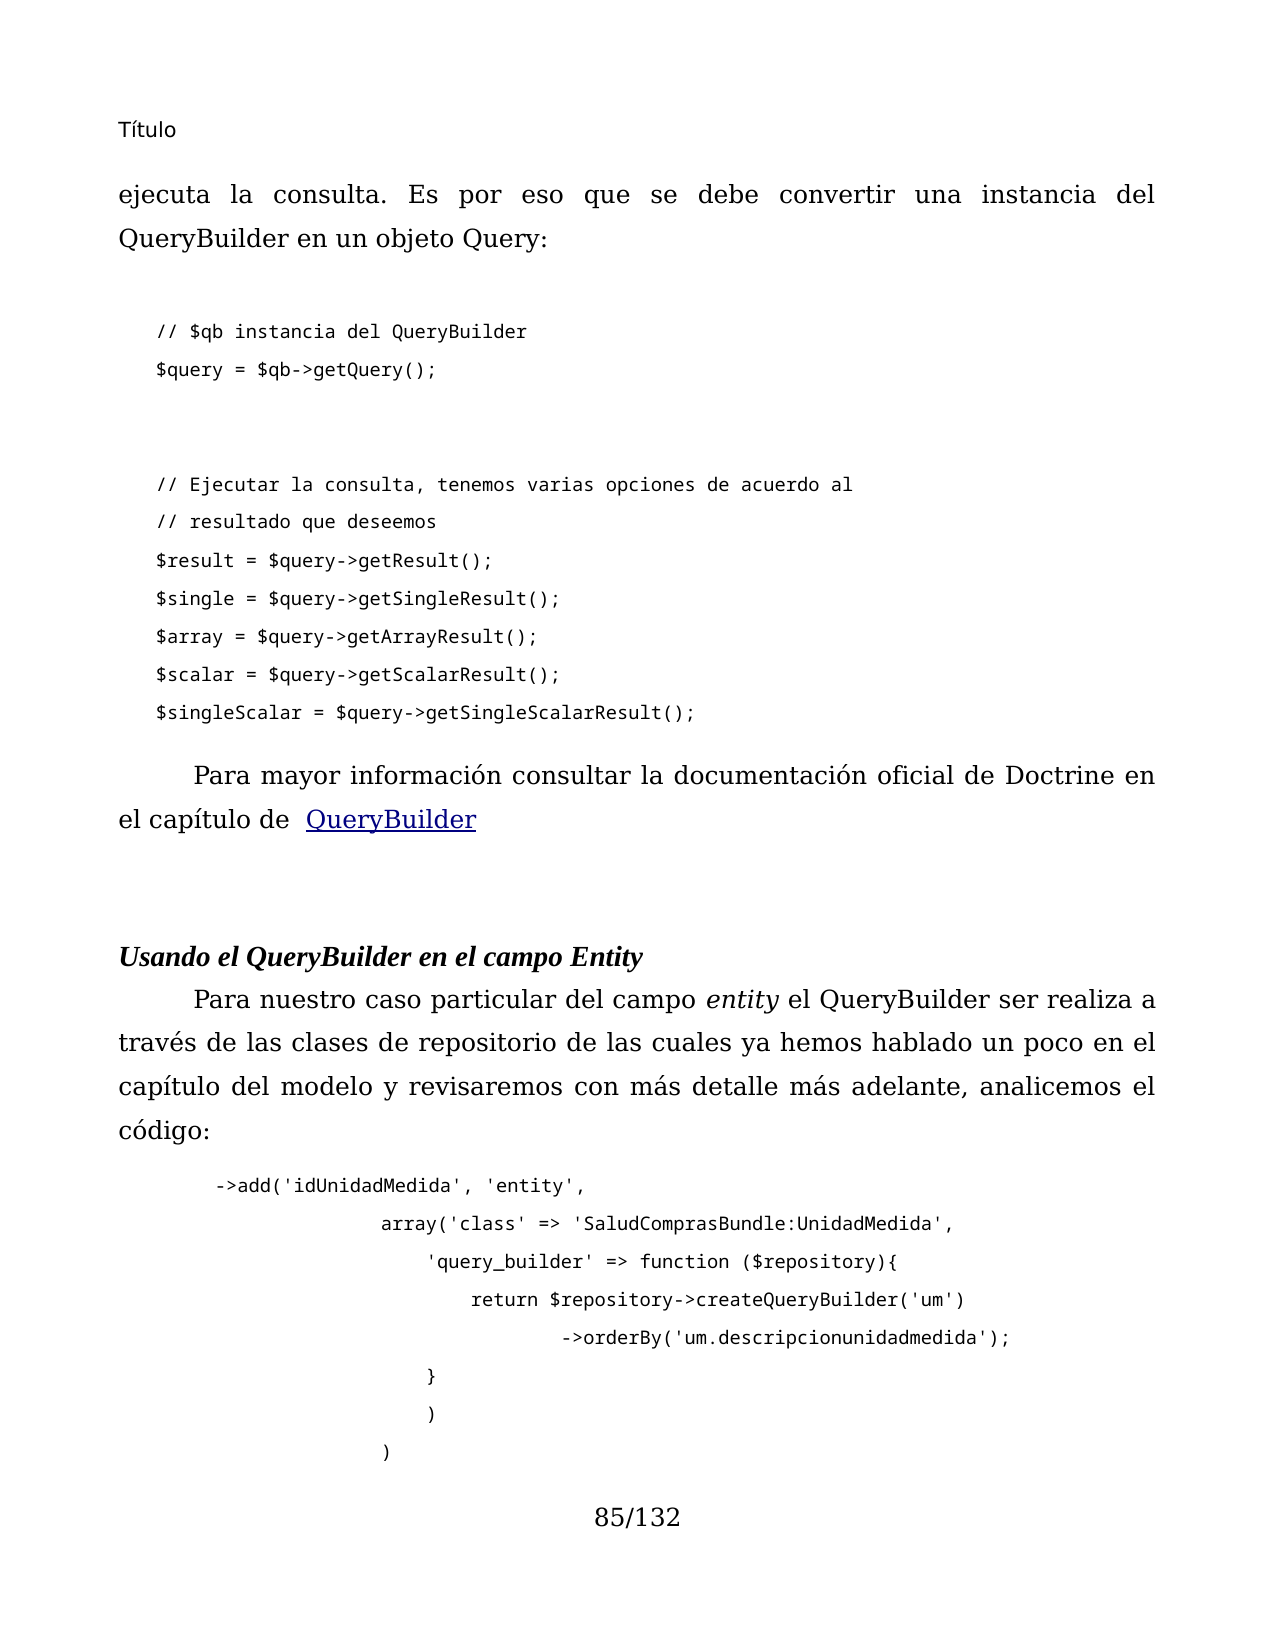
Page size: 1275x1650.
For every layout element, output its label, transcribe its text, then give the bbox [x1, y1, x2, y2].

text // $qb instancia del QueryBuilder [118, 319, 1157, 344]
text array('class' => 'SaludComprasBundle:UnidadMedida', [118, 1210, 1157, 1236]
text $scalar = $query->getScalarResult(); [118, 661, 1157, 686]
text ->add('idUnidadMedida', 'entity', [118, 1172, 1157, 1198]
text ) [118, 1438, 1157, 1464]
text ejecuta la consulta. Es por eso que se debe convertir una instancia del QueryBuilder en un objeto Query: [118, 181, 1157, 254]
text $result = $query->getResult(); [118, 547, 1157, 572]
text return $repository->createQueryBuilder('um') [118, 1286, 1157, 1312]
text ->orderBy('um.descripcionunidadmedida'); [118, 1324, 1157, 1350]
text } [118, 1362, 1157, 1388]
subtitle Usando el QueryBuilder en el campo Entity [118, 939, 1157, 972]
text Para mayor información consultar la documentación oficial de Doctrine en el capítulo de QueryBuilder [118, 761, 1157, 834]
text $array = $query->getArrayResult(); [118, 623, 1157, 648]
text // resultado que deseemos [118, 509, 1157, 534]
text $query = $qb->getQuery(); [118, 357, 1157, 382]
text $singleScalar = $query->getSingleScalarResult(); [118, 699, 1157, 724]
text Para nuestro caso particular del campo entity el QueryBuilder ser realiza a través de las clases de repositorio de las cuales ya hemos hablado un poco en el capítulo del modelo y revisaremos con más detalle más adelante, analicemos el código: [118, 985, 1157, 1145]
text $single = $query->getSingleResult(); [118, 585, 1157, 610]
text 'query_builder' => function ($repository){ [118, 1248, 1157, 1274]
text ) [118, 1401, 1157, 1426]
text // Ejecutar la consulta, tenemos varias opciones de acuerdo al [118, 471, 1157, 496]
